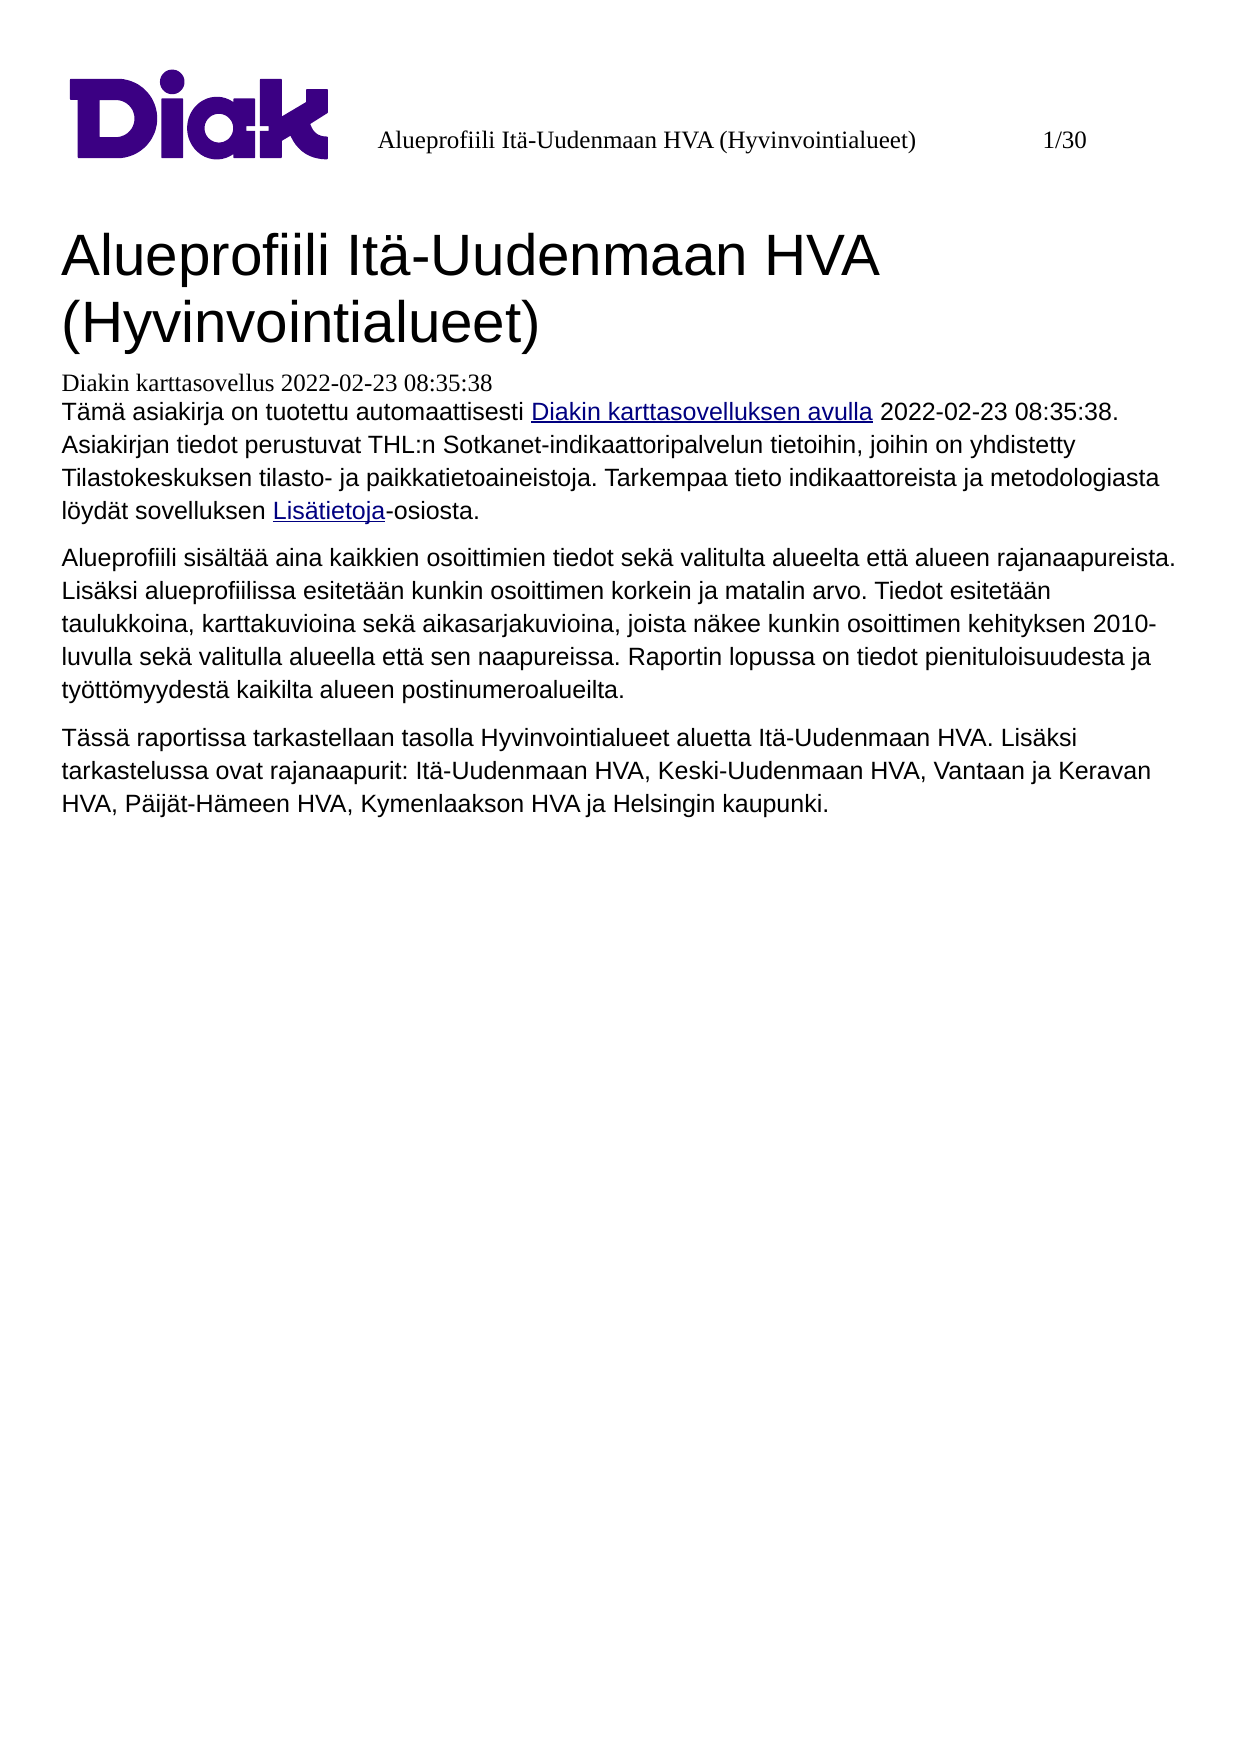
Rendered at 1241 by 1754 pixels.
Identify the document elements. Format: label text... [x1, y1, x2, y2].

text Tämä asiakirja on tuotettu automaattisesti Diakin karttasovelluksen avulla 2022-02-23 08:35:38. Asiakirjan tiedot perustuvat THL:n Sotkanet-indikaattoripalvelun tietoihin, joihin on yhdistetty Tilastokeskuksen tilasto- ja paikkatietoaineistoja. Tarkempaa tieto indikaattoreista ja metodologiasta löydät sovelluksen Lisätietoja-osiosta. [61, 397, 1179, 524]
text Tässä raportissa tarkastellaan tasolla Hyvinvointialueet aluetta Itä-Uudenmaan HVA. Lisäksi tarkastelussa ovat rajanaapurit: Itä-Uudenmaan HVA, Keski-Uudenmaan HVA, Vantaan ja Keravan HVA, Päijät-Hämeen HVA, Kymenlaakson HVA ja Helsingin kaupunki. [61, 723, 1179, 818]
title Alueprofiili Itä-Uudenmaan HVA (Hyvinvointialueet) [61, 221, 1179, 355]
text Alueprofiili sisältää aina kaikkien osoittimien tiedot sekä valitulta alueelta että alueen rajanaapureista. Lisäksi alueprofiilissa esitetään kunkin osoittimen korkein ja matalin arvo. Tiedot esitetään taulukkoina, karttakuvioina sekä aikasarjakuvioina, joista näkee kunkin osoittimen kehityksen 2010-luvulla sekä valitulla alueella että sen naapureissa. Raportin lopussa on tiedot pienituloisuudesta ja työttömyydestä kaikilta alueen postinumeroalueilta. [61, 543, 1179, 704]
text Diakin karttasovellus 2022-02-23 08:35:38 [61, 368, 1179, 397]
